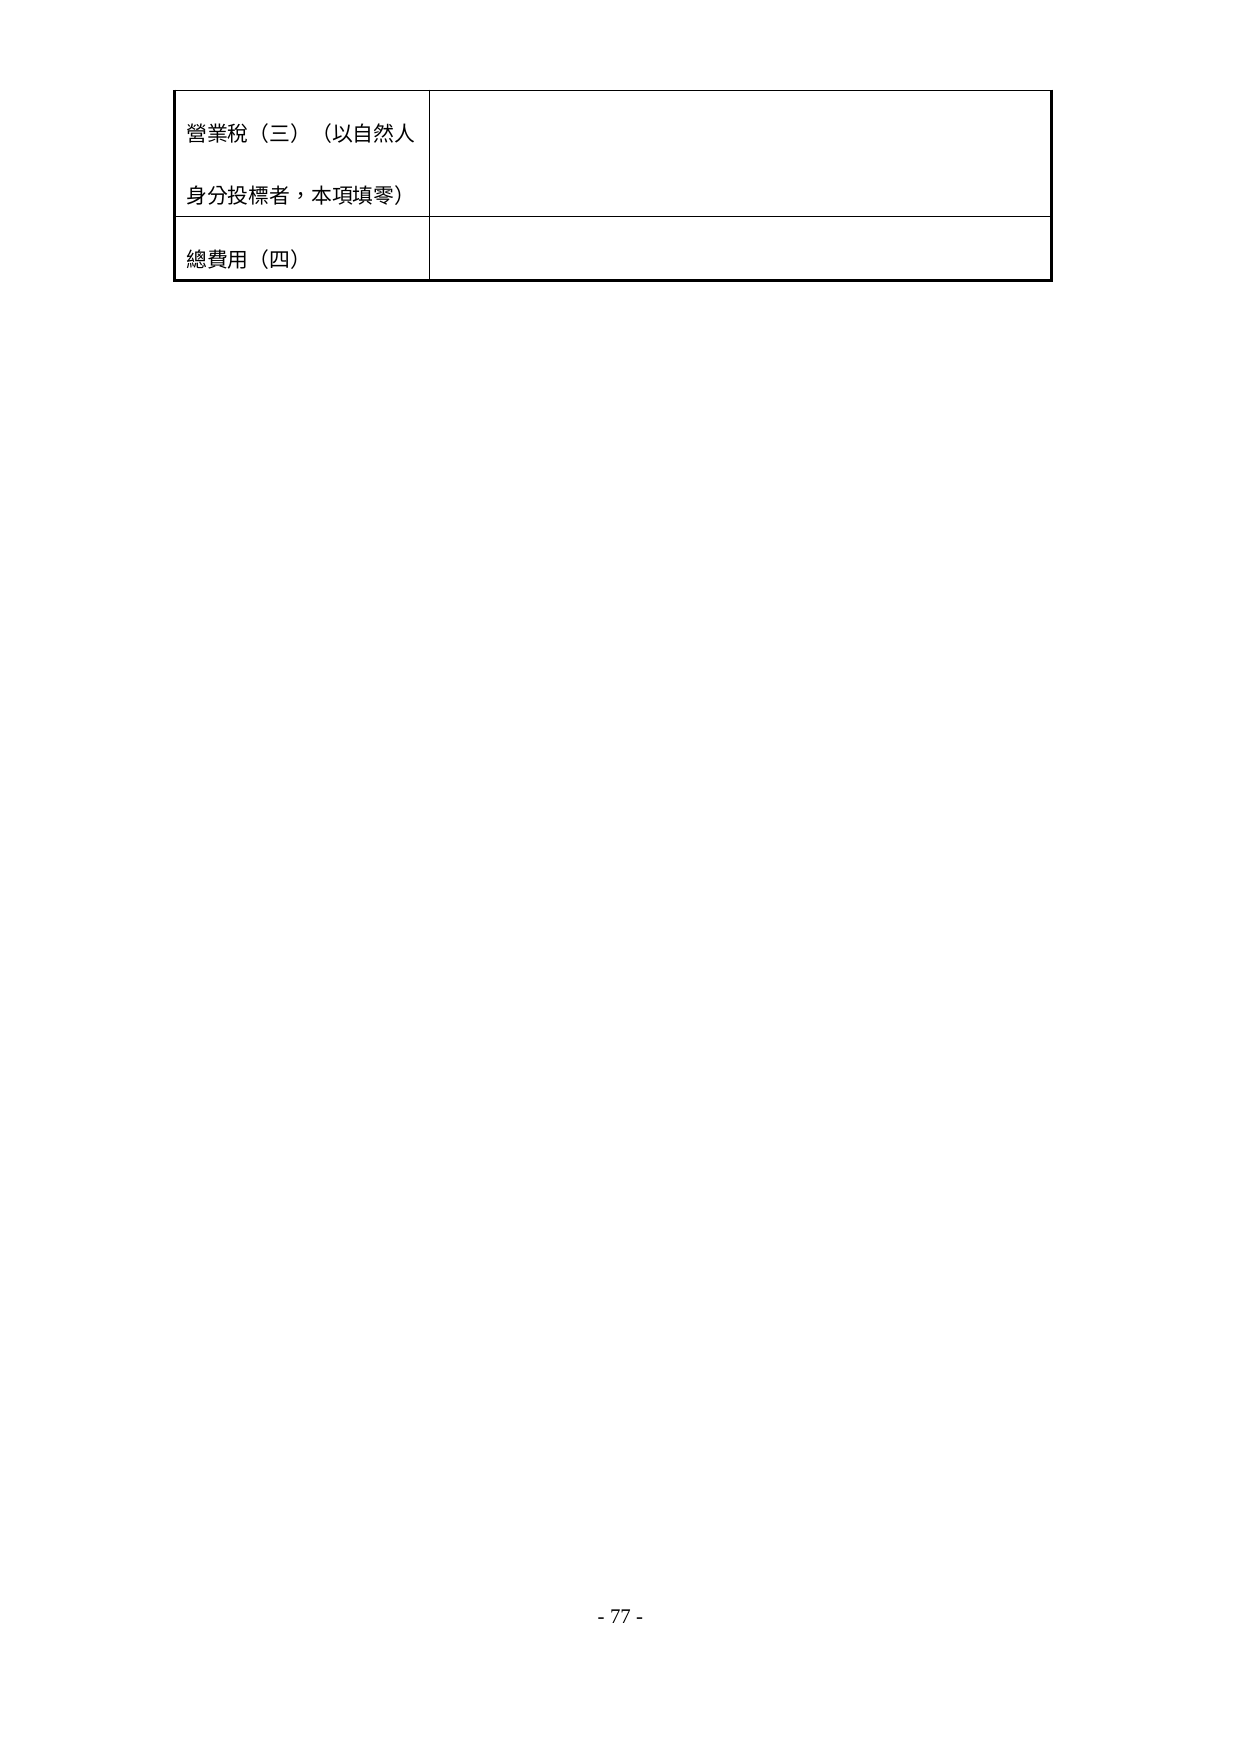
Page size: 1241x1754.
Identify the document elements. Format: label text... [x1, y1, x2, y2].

table_cell 總費用（四） [176, 217, 429, 279]
table_cell [430, 91, 1050, 216]
table_cell [430, 217, 1050, 279]
table_cell 營業稅（三）（以自然人身分投標者，本項填零） [176, 91, 429, 216]
